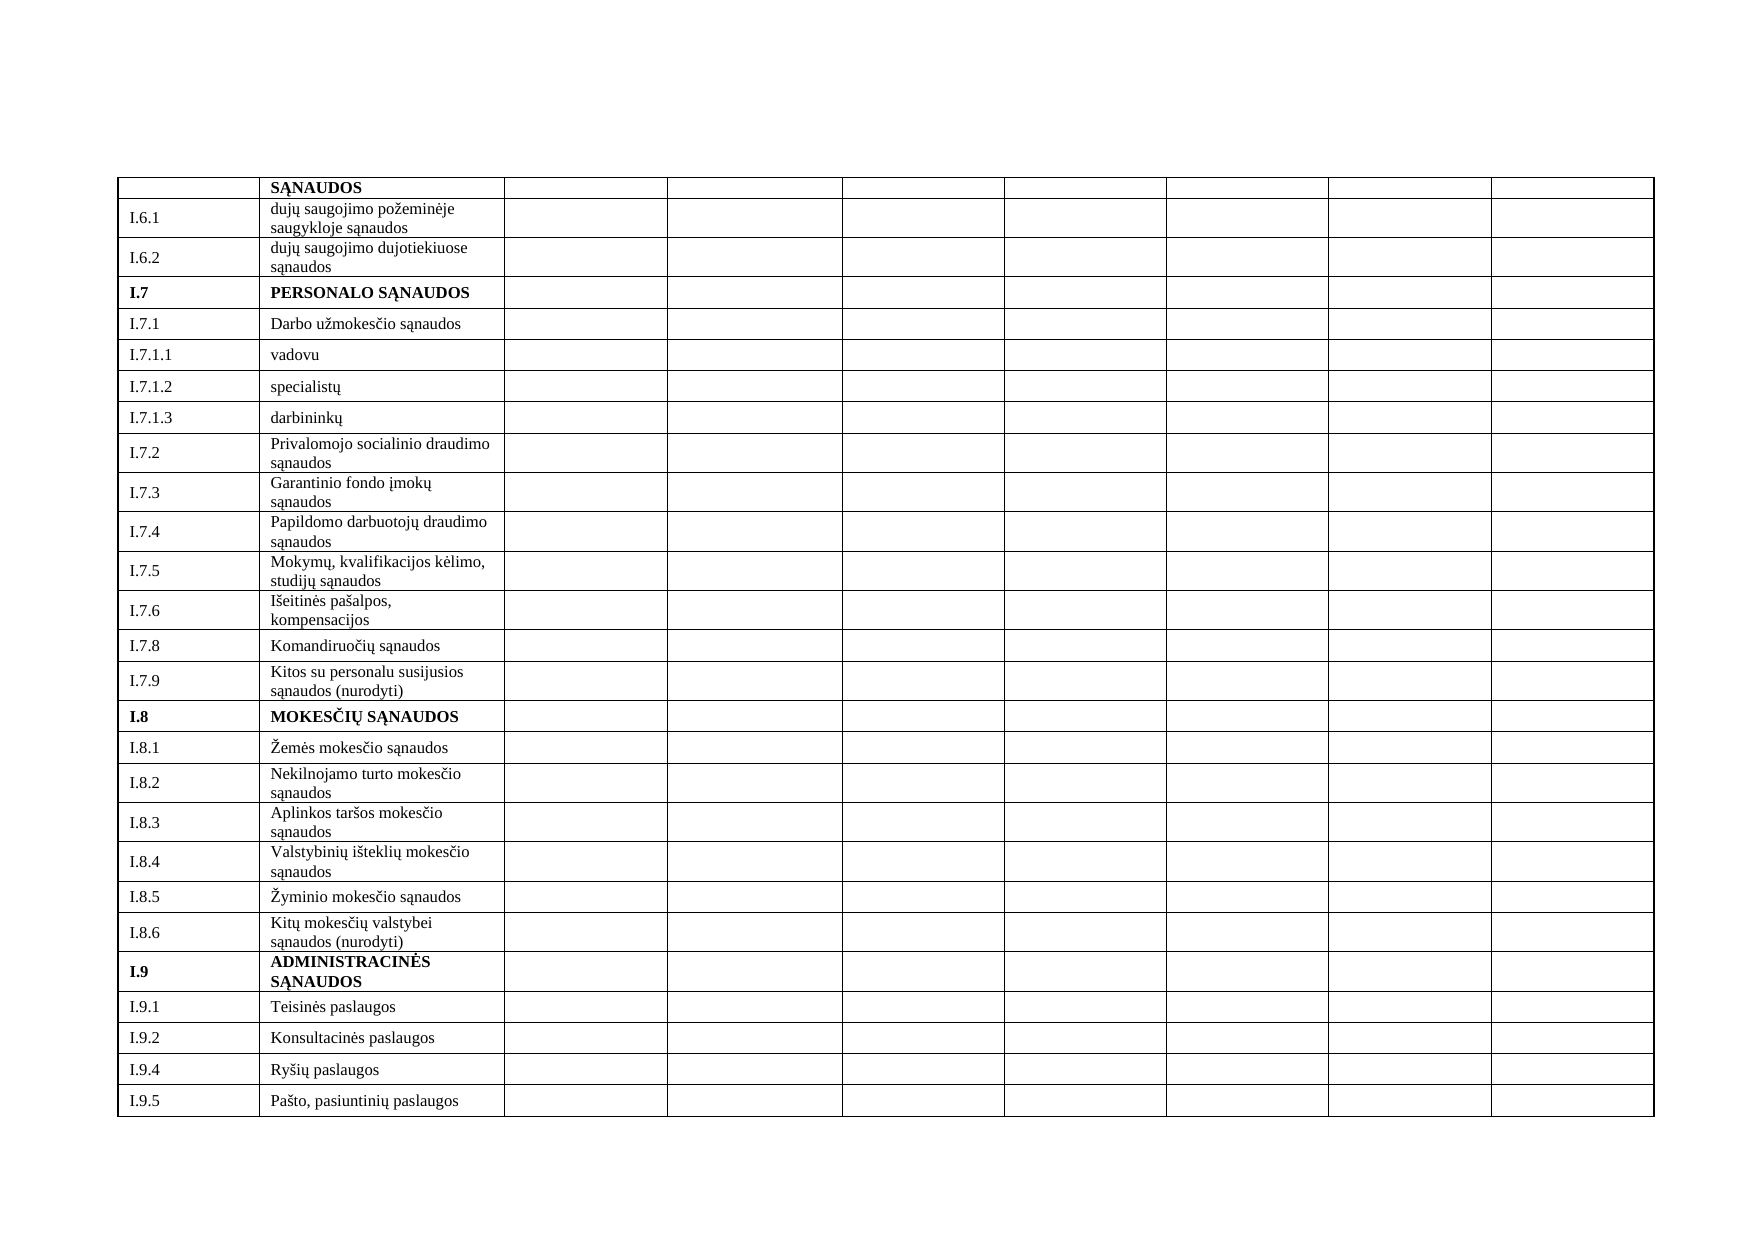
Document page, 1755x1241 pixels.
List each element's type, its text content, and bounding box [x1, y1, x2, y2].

table_cell [668, 732, 842, 762]
table_cell I.8 [119, 701, 259, 731]
table_cell [505, 662, 667, 700]
table_cell [668, 1054, 842, 1084]
table_cell [668, 913, 842, 951]
table_cell [1167, 842, 1328, 881]
table_cell [505, 238, 667, 276]
table_cell [843, 764, 1004, 802]
table_cell [843, 1054, 1004, 1084]
table_cell I.6.1 [119, 199, 259, 237]
table_cell [1005, 402, 1166, 432]
table_cell [505, 1085, 667, 1116]
table_cell [1005, 992, 1166, 1022]
table_cell I.9.4 [119, 1054, 259, 1084]
table_cell I.7.4 [119, 512, 259, 551]
table_cell [1492, 238, 1653, 276]
table_cell [668, 701, 842, 731]
table_cell [1167, 277, 1328, 307]
table_cell [1492, 512, 1653, 551]
table_cell [843, 992, 1004, 1022]
table_cell [505, 512, 667, 551]
table_cell I.7.1 [119, 309, 259, 339]
table_cell [505, 199, 667, 237]
table_cell [668, 992, 842, 1022]
table_cell [1167, 591, 1328, 629]
table_cell [843, 512, 1004, 551]
table_cell [1005, 178, 1166, 197]
table_cell [1492, 732, 1653, 762]
table_cell [843, 552, 1004, 590]
table_cell I.7.1.3 [119, 402, 259, 432]
table_cell [1329, 842, 1491, 881]
table_cell [843, 803, 1004, 841]
table_cell [1492, 371, 1653, 401]
table_cell [505, 764, 667, 802]
table_cell [843, 178, 1004, 197]
table_cell I.7.5 [119, 552, 259, 590]
table_cell I.7.8 [119, 630, 259, 661]
table_cell Kitų mokesčių valstybei sąnaudos (nurodyti) [260, 913, 504, 951]
table_cell [1329, 913, 1491, 951]
table_cell [668, 591, 842, 629]
table_cell [1329, 402, 1491, 432]
table_cell [1329, 277, 1491, 307]
table_cell [1167, 309, 1328, 339]
table_cell [843, 277, 1004, 307]
table_cell [843, 1085, 1004, 1116]
table_cell [505, 277, 667, 307]
table_cell [1492, 1054, 1653, 1084]
table_cell [1167, 512, 1328, 551]
table_cell [843, 1023, 1004, 1053]
table_cell [505, 473, 667, 511]
table_cell [1005, 552, 1166, 590]
table_cell [505, 434, 667, 472]
table_cell [668, 552, 842, 590]
table_cell [843, 842, 1004, 881]
table_cell PERSONALO SĄNAUDOS [260, 277, 504, 307]
table_cell I.7 [119, 277, 259, 307]
table_cell [1005, 199, 1166, 237]
table_cell [1492, 662, 1653, 700]
table_cell [843, 309, 1004, 339]
table_cell [843, 732, 1004, 762]
table_cell [1329, 238, 1491, 276]
table_cell vadovu [260, 340, 504, 370]
table_cell [1329, 803, 1491, 841]
table_cell [668, 309, 842, 339]
table_cell [1167, 662, 1328, 700]
table_cell [1005, 732, 1166, 762]
table_cell [668, 402, 842, 432]
table_cell [1329, 178, 1491, 197]
table_cell [1167, 882, 1328, 912]
table_cell [668, 842, 842, 881]
table_cell [1329, 512, 1491, 551]
table_cell [1329, 882, 1491, 912]
table_cell [843, 662, 1004, 700]
table_cell Komandiruočių sąnaudos [260, 630, 504, 661]
table_cell [1005, 309, 1166, 339]
table_cell [505, 309, 667, 339]
table_cell Konsultacinės paslaugos [260, 1023, 504, 1053]
table_cell I.7.1.2 [119, 371, 259, 401]
table_cell [1329, 309, 1491, 339]
table_cell dujų saugojimo dujotiekiuose sąnaudos [260, 238, 504, 276]
table_cell [1005, 1023, 1166, 1053]
table_cell Pašto, pasiuntinių paslaugos [260, 1085, 504, 1116]
table_cell [843, 199, 1004, 237]
table_cell [1329, 662, 1491, 700]
table_cell I.7.1.1 [119, 340, 259, 370]
table_cell [1167, 340, 1328, 370]
table_cell [1005, 591, 1166, 629]
table_cell [1005, 238, 1166, 276]
table_cell [505, 701, 667, 731]
table_cell [1329, 1054, 1491, 1084]
table_cell [668, 277, 842, 307]
table_cell Ryšių paslaugos [260, 1054, 504, 1084]
table_cell [1167, 1054, 1328, 1084]
table_cell [119, 178, 259, 197]
table_cell [1005, 662, 1166, 700]
table_cell [1167, 552, 1328, 590]
table_cell [1167, 199, 1328, 237]
table_cell [1492, 473, 1653, 511]
table_cell [505, 952, 667, 991]
table_cell [1005, 340, 1166, 370]
table_cell Privalomojo socialinio draudimo sąnaudos [260, 434, 504, 472]
table_cell I.9.2 [119, 1023, 259, 1053]
table_cell I.9.1 [119, 992, 259, 1022]
table_cell [668, 764, 842, 802]
table_cell Aplinkos taršos mokesčio sąnaudos [260, 803, 504, 841]
table_cell [505, 1023, 667, 1053]
table_cell dujų saugojimo požeminėje saugykloje sąnaudos [260, 199, 504, 237]
table_cell [1492, 402, 1653, 432]
table_cell [1167, 1085, 1328, 1116]
table_cell [1167, 764, 1328, 802]
table_cell Žyminio mokesčio sąnaudos [260, 882, 504, 912]
table_cell [668, 434, 842, 472]
table_cell [1167, 238, 1328, 276]
table_cell [1492, 178, 1653, 197]
table_cell [1005, 1054, 1166, 1084]
table_cell Darbo užmokesčio sąnaudos [260, 309, 504, 339]
table_cell [1329, 371, 1491, 401]
table_cell MOKESČIŲ SĄNAUDOS [260, 701, 504, 731]
table_cell [1329, 473, 1491, 511]
table_cell [505, 591, 667, 629]
table_cell [1005, 371, 1166, 401]
table_cell [1167, 1023, 1328, 1053]
table_cell [668, 803, 842, 841]
table_cell [1167, 913, 1328, 951]
table_cell [1167, 630, 1328, 661]
table_cell [505, 371, 667, 401]
table_cell Žemės mokesčio sąnaudos [260, 732, 504, 762]
table_cell I.9 [119, 952, 259, 991]
table_cell [1329, 992, 1491, 1022]
table_cell [1329, 591, 1491, 629]
table_cell [1005, 913, 1166, 951]
table_cell [1005, 803, 1166, 841]
table_cell [668, 662, 842, 700]
table_cell [1492, 764, 1653, 802]
table_cell I.7.9 [119, 662, 259, 700]
table_cell I.8.2 [119, 764, 259, 802]
table_cell [505, 1054, 667, 1084]
table_cell [1005, 882, 1166, 912]
table_cell [505, 402, 667, 432]
table_cell SĄNAUDOS [260, 178, 504, 197]
table_cell [505, 732, 667, 762]
table_cell [1167, 701, 1328, 731]
table_cell [1005, 701, 1166, 731]
table_cell [668, 1085, 842, 1116]
table_cell [1329, 340, 1491, 370]
table_cell [1492, 1023, 1653, 1053]
table_cell [1329, 952, 1491, 991]
table_cell [1329, 630, 1491, 661]
table_cell [1005, 277, 1166, 307]
table_cell [1005, 952, 1166, 991]
table_cell [1492, 591, 1653, 629]
table_cell [843, 882, 1004, 912]
table_cell [668, 882, 842, 912]
table_cell [843, 701, 1004, 731]
table_cell [1005, 1085, 1166, 1116]
table_cell [505, 178, 667, 197]
table_cell I.8.5 [119, 882, 259, 912]
table_cell [1492, 1085, 1653, 1116]
table_cell [1492, 913, 1653, 951]
table_cell Valstybinių išteklių mokesčio sąnaudos [260, 842, 504, 881]
table_cell [843, 591, 1004, 629]
table_cell [1492, 842, 1653, 881]
table_cell [1492, 340, 1653, 370]
table_cell specialistų [260, 371, 504, 401]
table_cell [505, 552, 667, 590]
table_cell ADMINISTRACINĖS SĄNAUDOS [260, 952, 504, 991]
table_cell [1005, 434, 1166, 472]
table_cell [1329, 701, 1491, 731]
table_cell I.7.2 [119, 434, 259, 472]
table_cell Garantinio fondo įmokų sąnaudos [260, 473, 504, 511]
table_cell I.7.6 [119, 591, 259, 629]
table_cell [668, 340, 842, 370]
table_cell [1329, 1023, 1491, 1053]
table_cell darbininkų [260, 402, 504, 432]
table_cell [1329, 732, 1491, 762]
table_cell [1492, 701, 1653, 731]
table_cell Teisinės paslaugos [260, 992, 504, 1022]
table_cell [505, 630, 667, 661]
table_cell [668, 178, 842, 197]
table_cell [1492, 199, 1653, 237]
table_cell [505, 992, 667, 1022]
table_cell [1167, 803, 1328, 841]
table_cell [1167, 178, 1328, 197]
table_cell [505, 842, 667, 881]
table_cell [668, 512, 842, 551]
table_cell [1492, 882, 1653, 912]
table_cell [1492, 552, 1653, 590]
table_cell [668, 199, 842, 237]
table_cell [1005, 842, 1166, 881]
table_cell I.9.5 [119, 1085, 259, 1116]
table_cell [1329, 764, 1491, 802]
table_cell I.8.6 [119, 913, 259, 951]
table_cell [1492, 803, 1653, 841]
table_cell [1167, 473, 1328, 511]
table_cell [1005, 512, 1166, 551]
table_cell [505, 803, 667, 841]
table_cell Nekilnojamo turto mokesčio sąnaudos [260, 764, 504, 802]
table_cell [1329, 552, 1491, 590]
table_cell Išeitinės pašalpos, kompensacijos [260, 591, 504, 629]
table_cell [1167, 952, 1328, 991]
table_cell Kitos su personalu susijusios sąnaudos (nurodyti) [260, 662, 504, 700]
table_cell Papildomo darbuotojų draudimo sąnaudos [260, 512, 504, 551]
table_cell [1005, 630, 1166, 661]
table_cell [843, 434, 1004, 472]
table_cell I.6.2 [119, 238, 259, 276]
table_cell [668, 473, 842, 511]
table_cell [668, 630, 842, 661]
table_cell I.8.1 [119, 732, 259, 762]
table_cell [843, 371, 1004, 401]
table_cell [1167, 992, 1328, 1022]
table_cell I.8.3 [119, 803, 259, 841]
table_cell [668, 371, 842, 401]
table_cell [1167, 402, 1328, 432]
table_cell [1167, 732, 1328, 762]
table_cell [1329, 434, 1491, 472]
table_cell [843, 913, 1004, 951]
table_cell [668, 238, 842, 276]
table_cell [505, 882, 667, 912]
table_cell I.7.3 [119, 473, 259, 511]
table_cell [1005, 764, 1166, 802]
table_cell [1492, 952, 1653, 991]
table_cell I.8.4 [119, 842, 259, 881]
table_cell [505, 340, 667, 370]
table_cell [843, 630, 1004, 661]
table_cell [1329, 1085, 1491, 1116]
table_cell [505, 913, 667, 951]
table_cell [1167, 434, 1328, 472]
table_cell [668, 952, 842, 991]
table_cell [1492, 434, 1653, 472]
table_cell [668, 1023, 842, 1053]
table_cell [1492, 309, 1653, 339]
table_cell [1167, 371, 1328, 401]
table_cell [1005, 473, 1166, 511]
table_cell [1492, 277, 1653, 307]
table_cell Mokymų, kvalifikacijos kėlimo, studijų sąnaudos [260, 552, 504, 590]
table_cell [843, 473, 1004, 511]
table_cell [1329, 199, 1491, 237]
table_cell [843, 238, 1004, 276]
table_cell [1492, 992, 1653, 1022]
table_cell [843, 952, 1004, 991]
table_cell [1492, 630, 1653, 661]
table_cell [843, 402, 1004, 432]
table_cell [843, 340, 1004, 370]
